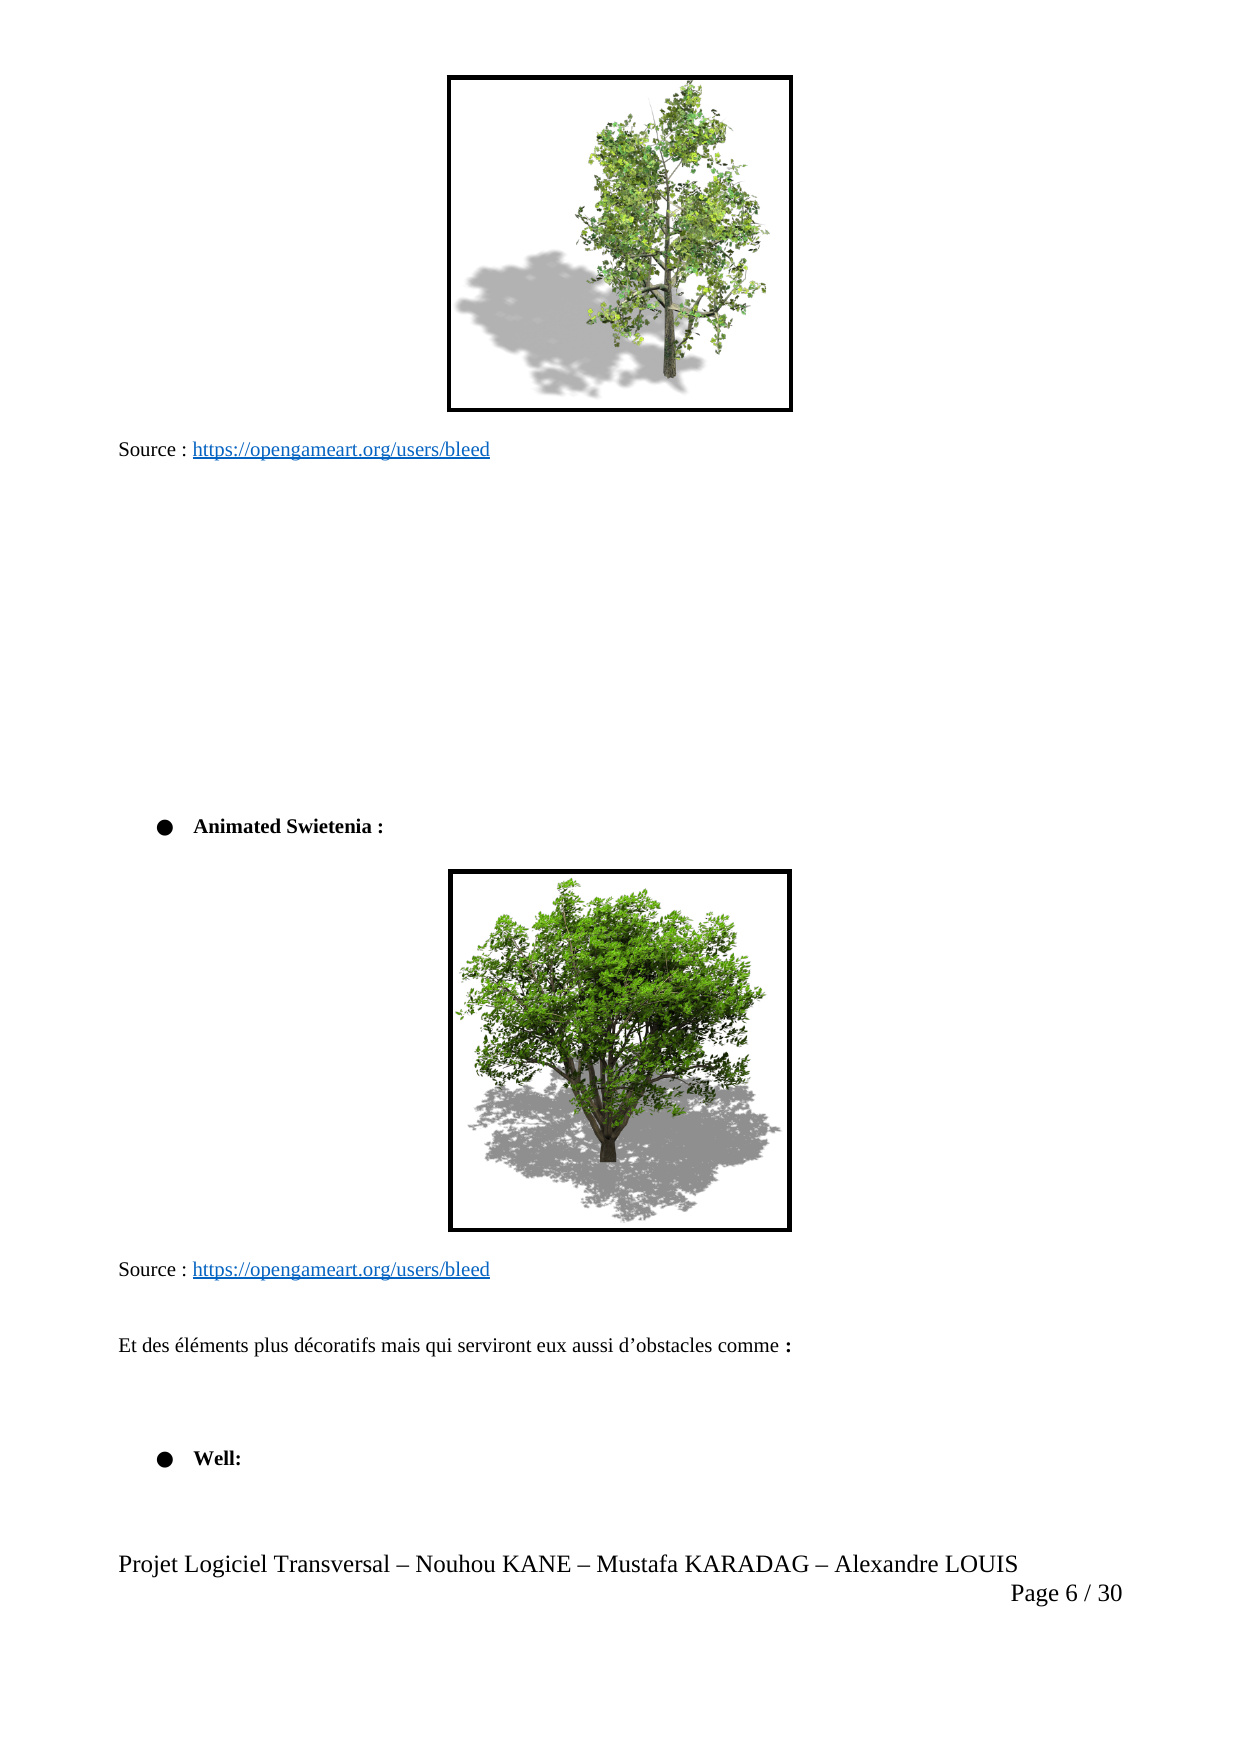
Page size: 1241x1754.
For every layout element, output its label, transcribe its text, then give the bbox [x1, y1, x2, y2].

text Source : https://opengameart.org/users/bleed [118, 1257, 1122, 1281]
list Well: [156, 1434, 1122, 1477]
text Et des éléments plus décoratifs mais qui serviront eux aussi d’obstacles comme : [118, 1333, 1122, 1357]
list Animated Swietenia : [156, 802, 1122, 845]
text Source : https://opengameart.org/users/bleed [118, 437, 1122, 461]
